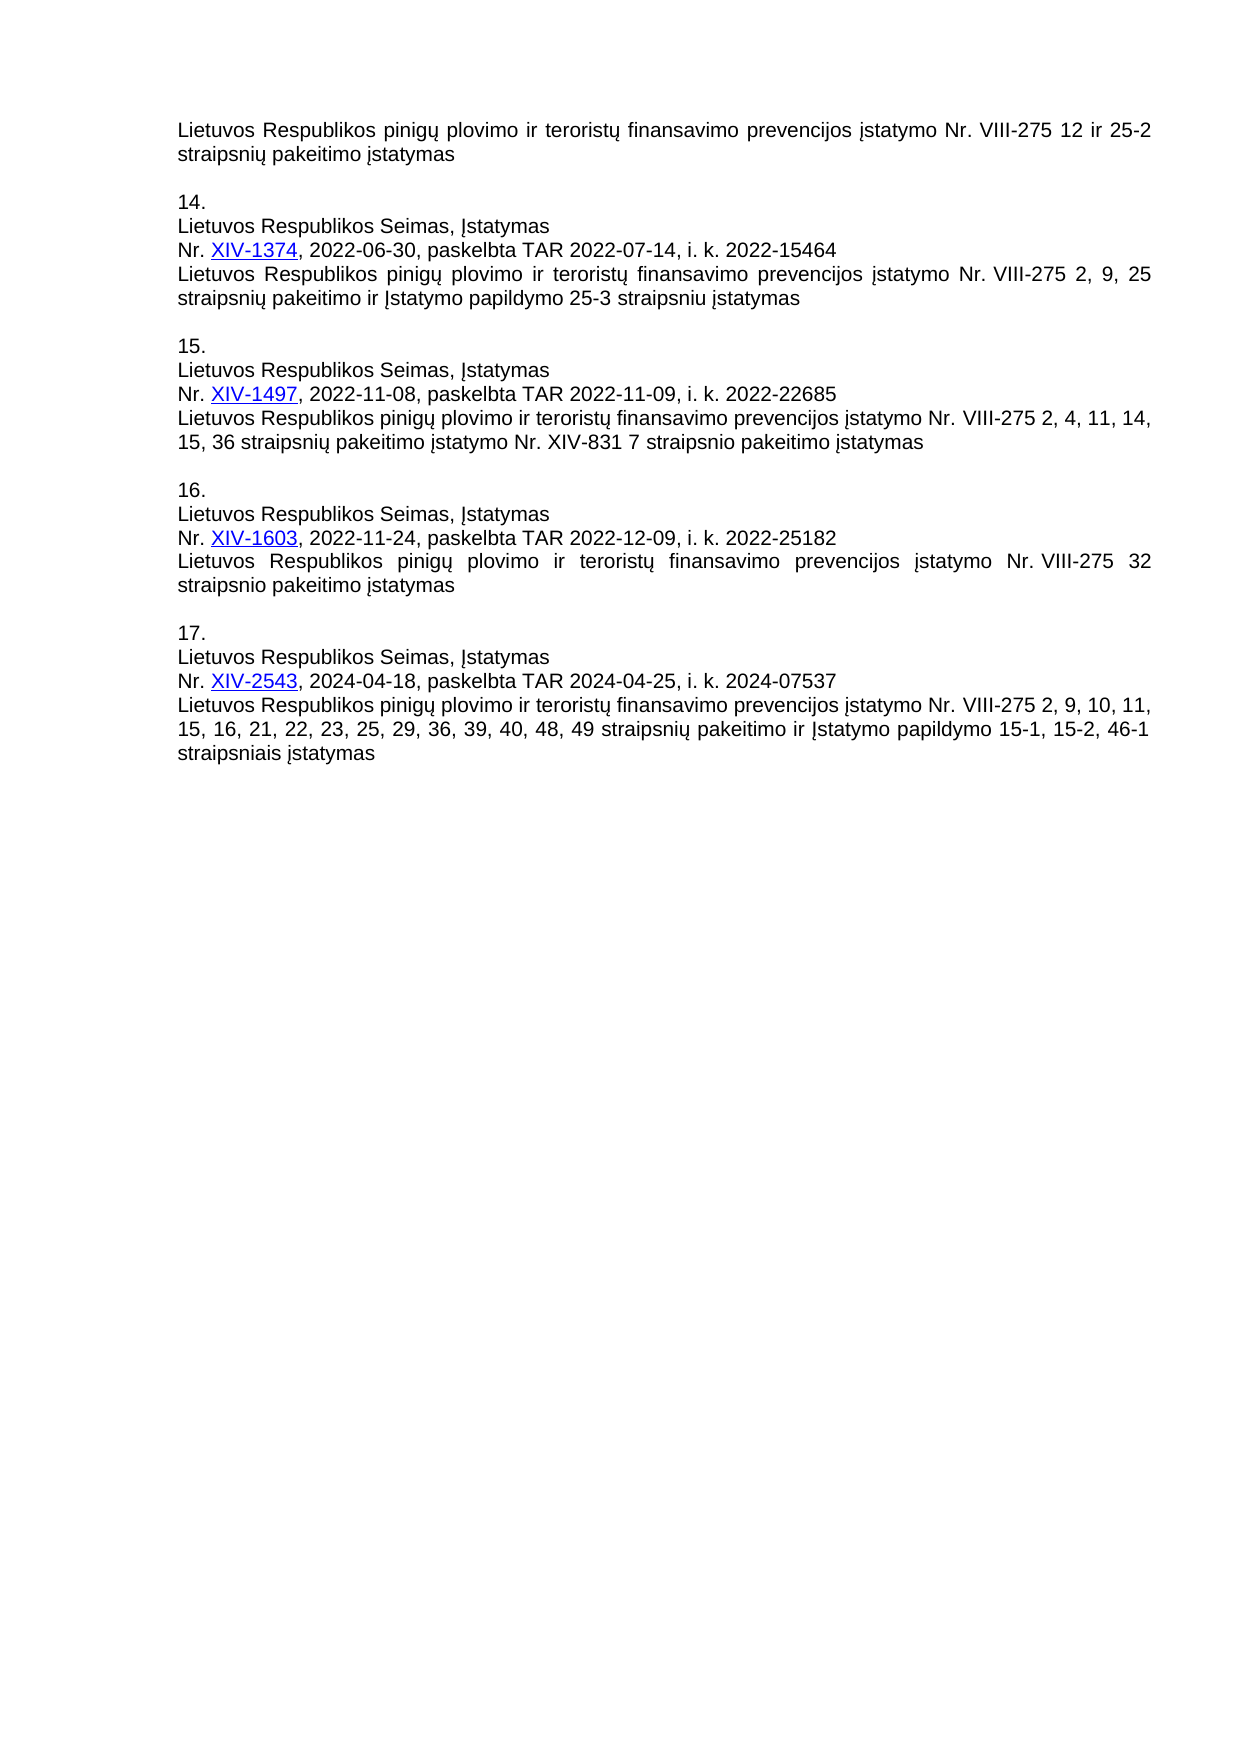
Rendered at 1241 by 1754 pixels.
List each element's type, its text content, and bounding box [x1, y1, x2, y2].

text Nr. XIV-1497, 2022-11-08, paskelbta TAR 2022-11-09, i. k. 2022-22685 [177, 382, 1152, 406]
text 14. [177, 190, 1152, 214]
text Lietuvos Respublikos pinigų plovimo ir teroristų finansavimo prevencijos įstatymo Nr. VIII-275 2, 9, 25 straipsnių pakeitimo ir Įstatymo papildymo 25-3 straipsniu įstatymas [177, 262, 1152, 310]
text Nr. XIV-2543, 2024-04-18, paskelbta TAR 2024-04-25, i. k. 2024-07537 [177, 669, 1152, 693]
text Lietuvos Respublikos Seimas, Įstatymas [177, 645, 1152, 669]
text Nr. XIV-1374, 2022-06-30, paskelbta TAR 2022-07-14, i. k. 2022-15464 [177, 238, 1152, 262]
text Lietuvos Respublikos Seimas, Įstatymas [177, 501, 1152, 525]
text Nr. XIV-1603, 2022-11-24, paskelbta TAR 2022-12-09, i. k. 2022-25182 [177, 525, 1152, 549]
text Lietuvos Respublikos pinigų plovimo ir teroristų finansavimo prevencijos įstatymo Nr. VIII-275 12 ir 25-2 straipsnių pakeitimo įstatymas [177, 118, 1152, 166]
text Lietuvos Respublikos pinigų plovimo ir teroristų finansavimo prevencijos įstatymo Nr. VIII-275 2, 4, 11, 14, 15, 36 straipsnių pakeitimo įstatymo Nr. XIV-831 7 straipsnio pakeitimo įstatymas [177, 406, 1152, 453]
text 15. [177, 334, 1152, 358]
text 17. [177, 621, 1152, 645]
text 16. [177, 477, 1152, 501]
text Lietuvos Respublikos Seimas, Įstatymas [177, 358, 1152, 382]
text Lietuvos Respublikos pinigų plovimo ir teroristų finansavimo prevencijos įstatymo Nr. VIII-275 32 straipsnio pakeitimo įstatymas [177, 549, 1152, 597]
text Lietuvos Respublikos Seimas, Įstatymas [177, 214, 1152, 238]
text Lietuvos Respublikos pinigų plovimo ir teroristų finansavimo prevencijos įstatymo Nr. VIII-275 2, 9, 10, 11, 15, 16, 21, 22, 23, 25, 29, 36, 39, 40, 48, 49 straipsnių pakeitimo ir Įstatymo papildymo 15-1, 15-2, 46-1 straipsniais įstatymas [177, 693, 1152, 765]
